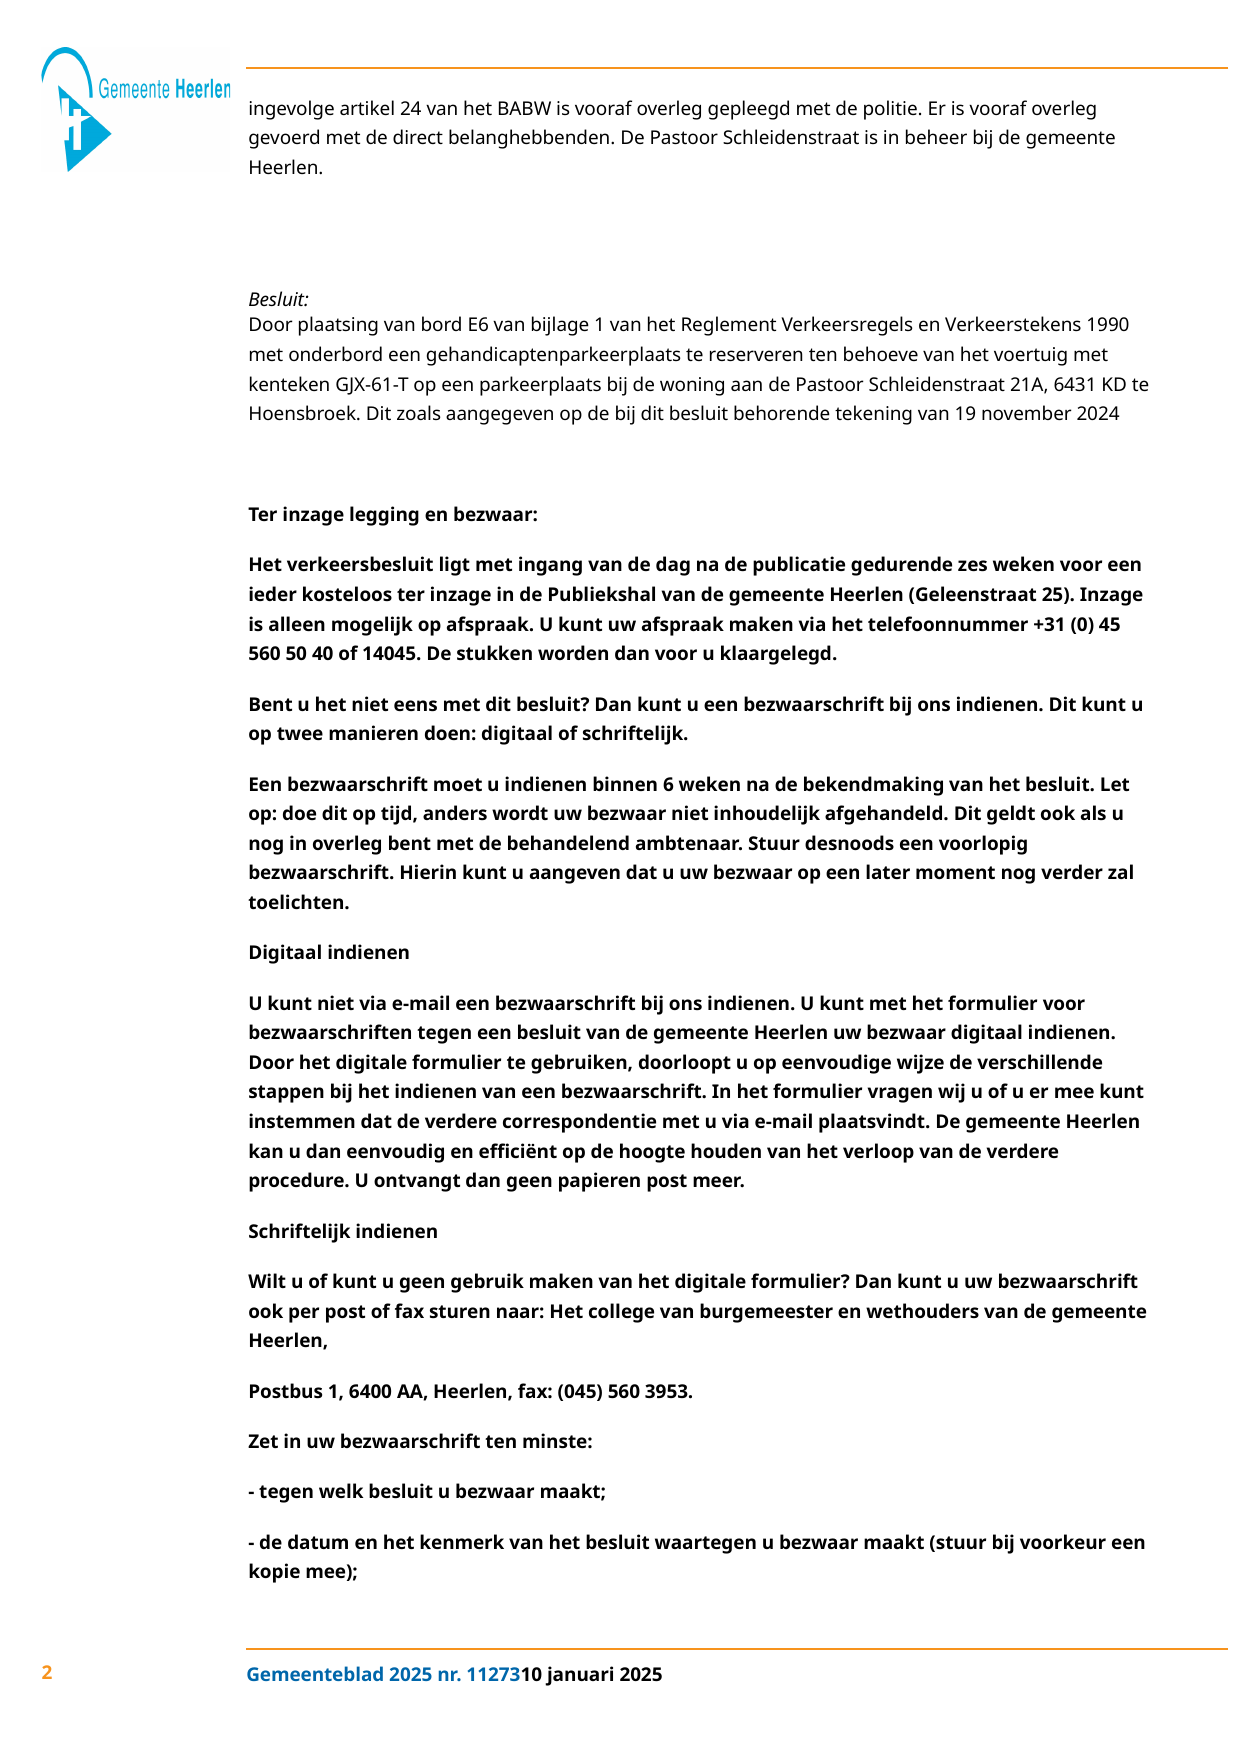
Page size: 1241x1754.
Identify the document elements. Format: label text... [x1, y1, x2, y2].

text U kunt niet via e-mail een bezwaarschrift bij ons indienen. U kunt met het formulier voor bezwaarschriften tegen een besluit van de gemeente Heerlen uw bezwaar digitaal indienen. Door het digitale formulier te gebruiken, doorloopt u op eenvoudige wijze de verschillende stappen bij het indienen van een bezwaarschrift. In het formulier vragen wij u of u er mee kunt instemmen dat de verdere correspondentie met u via e-mail plaatsvindt. De gemeente Heerlen kan u dan eenvoudig en efficiënt op de hoogte houden van het verloop van de verdere procedure. U ontvangt dan geen papieren post meer. [248, 990, 1152, 1193]
text - de datum en het kenmerk van het besluit waartegen u bezwaar maakt (stuur bij voorkeur een kopie mee); [248, 1529, 1152, 1584]
text Wilt u of kunt u geen gebruik maken van het digitale formulier? Dan kunt u uw bezwaarschrift ook per post of fax sturen naar: Het college van burgemeester en wethouders van de gemeente Heerlen, [248, 1268, 1152, 1353]
text Een bezwaarschrift moet u indienen binnen 6 weken na de bekendmaking van het besluit. Let op: doe dit op tijd, anders wordt uw bezwaar niet inhoudelijk afgehandeld. Dit geldt ook als u nog in overleg bent met de behandelend ambtenaar. Stuur desnoods een voorlopig bezwaarschrift. Hierin kunt u aangeven dat u uw bezwaar op een later moment nog verder zal toelichten. [248, 771, 1152, 915]
picture [41, 47, 59, 70]
picture [41, 47, 231, 172]
text Schriftelijk indienen [248, 1218, 1152, 1243]
text - tegen welk besluit u bezwaar maakt; [248, 1479, 1152, 1504]
text Het verkeersbesluit ligt met ingang van de dag na de publicatie gedurende zes weken voor een ieder kosteloos ter inzage in de Publiekshal van de gemeente Heerlen (Geleenstraat 25). Inzage is alleen mogelijk op afspraak. U kunt uw afspraak maken via het telefoonnummer +31 (0) 45 560 50 40 of 14045. De stukken worden dan voor u klaargelegd. [248, 552, 1152, 666]
text Ter inzage legging en bezwaar: [248, 501, 1152, 527]
text Postbus 1, 6400 AA, Heerlen, fax: (045) 560 3953. [248, 1378, 1152, 1403]
text Bent u het niet eens met dit besluit? Dan kunt u een bezwaarschrift bij ons indienen. Dit kunt u op twee manieren doen: digitaal of schriftelijk. [248, 691, 1152, 746]
text Zet in uw bezwaarschrift ten minste: [248, 1428, 1152, 1454]
text ingevolge artikel 24 van het BABW is vooraf overleg gepleegd met de politie. Er is vooraf overleg gevoerd met de direct belanghebbenden. De Pastoor Schleidenstraat is in beheer bij de gemeente Heerlen. [248, 95, 1152, 180]
text Door plaatsing van bord E6 van bijlage 1 van het Reglement Verkeersregels en Verkeerstekens 1990 met onderbord een gehandicaptenparkeerplaats te reserveren ten behoeve van het voertuig met kenteken GJX-61-T op een parkeerplaats bij de woning aan de Pastoor Schleidenstraat 21A, 6431 KD te Hoensbroek. Dit zoals aangegeven op de bij dit besluit behorende tekening van 19 november 2024 [248, 312, 1152, 426]
text Digitaal indienen [248, 939, 1152, 965]
text Besluit: [248, 286, 1152, 312]
